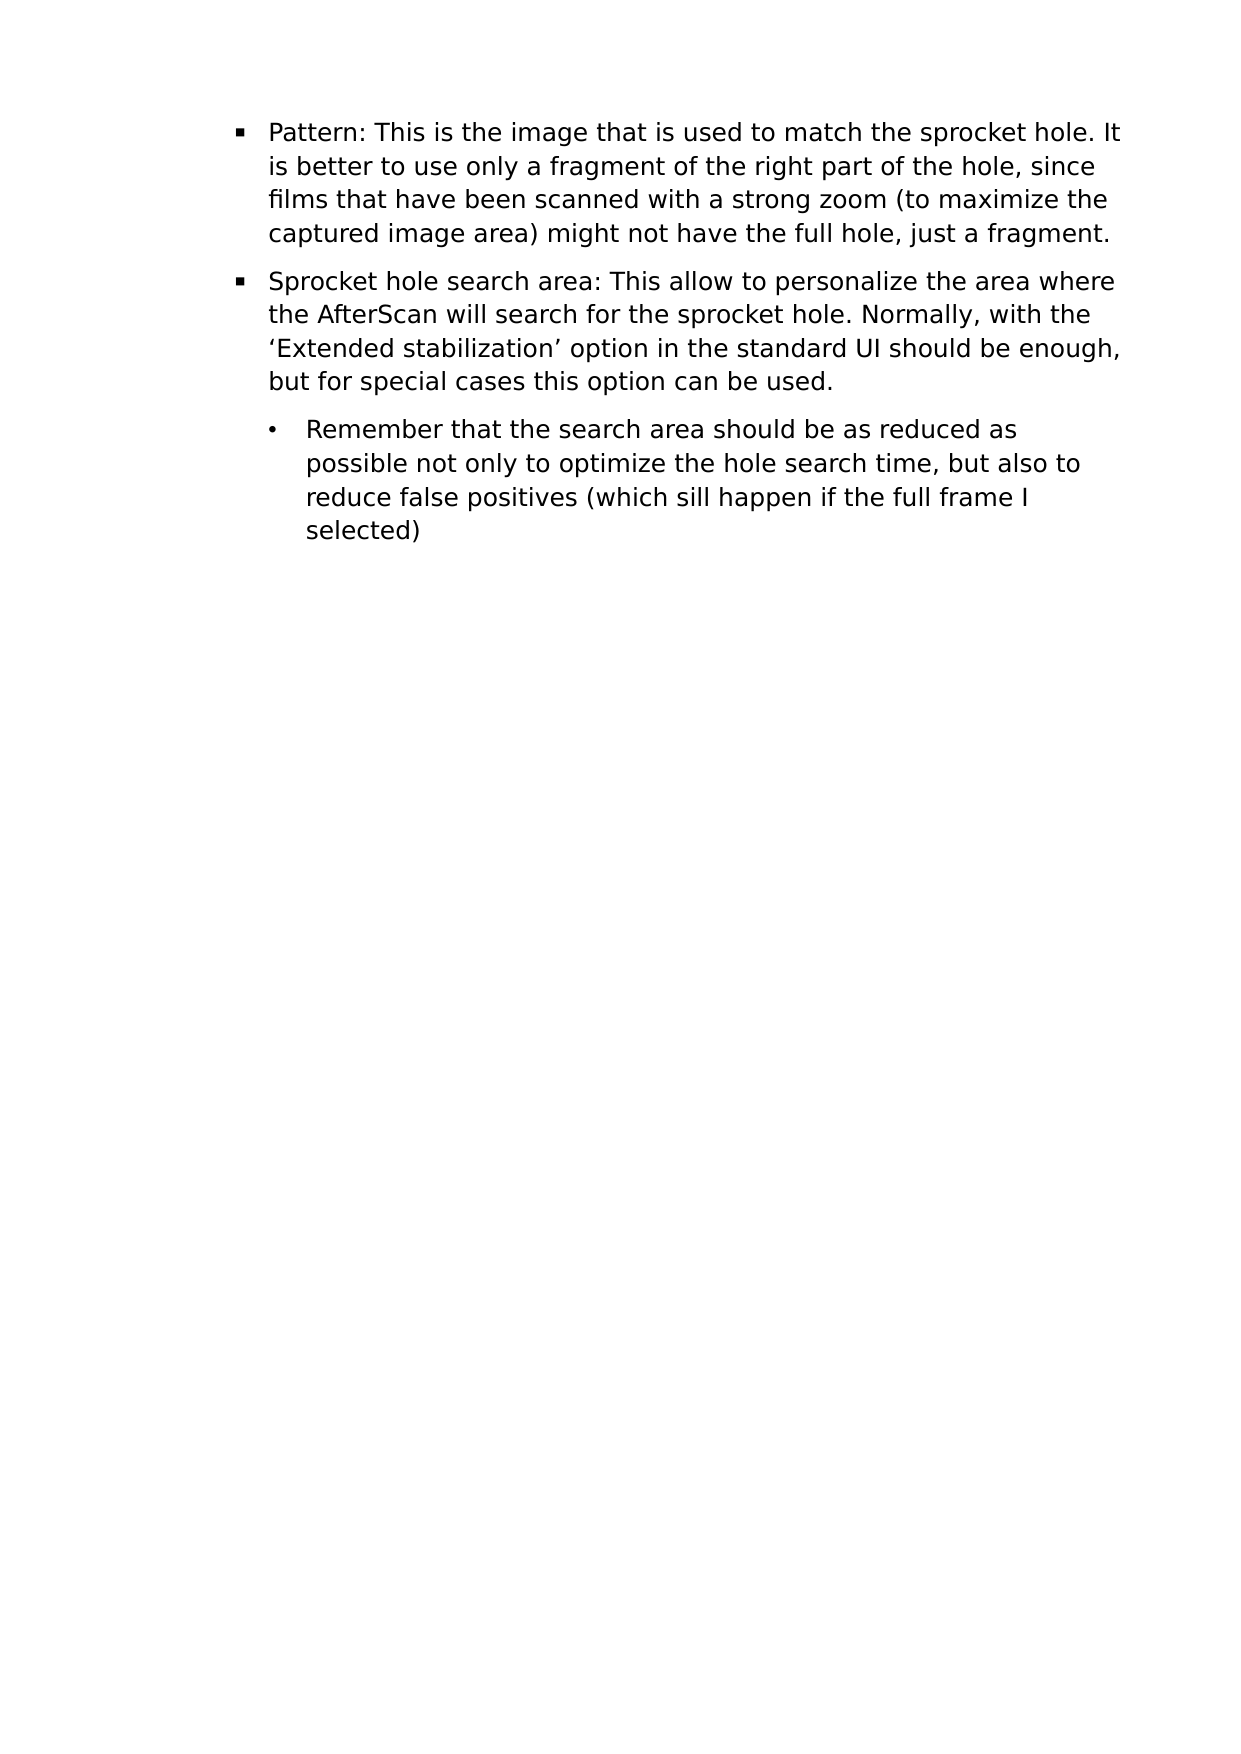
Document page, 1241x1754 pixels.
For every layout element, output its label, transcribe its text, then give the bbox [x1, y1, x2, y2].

list Remember that the search area should be as reduced as possible not only to optimize the hole search time, but also to reduce false positives (which sill happen if the full frame I selected) [268, 416, 1122, 545]
list Sprocket hole search area: This allow to personalize the area where the AfterScan will search for the sprocket hole. Normally, with the ‘Extended stabilization’ option in the standard UI should be enough, but for special cases this option can be used. [231, 267, 1122, 397]
list Pattern: This is the image that is used to match the sprocket hole. It is better to use only a fragment of the right part of the hole, since films that have been scanned with a strong zoom (to maximize the captured image area) might not have the full hole, just a fragment. [231, 118, 1122, 248]
